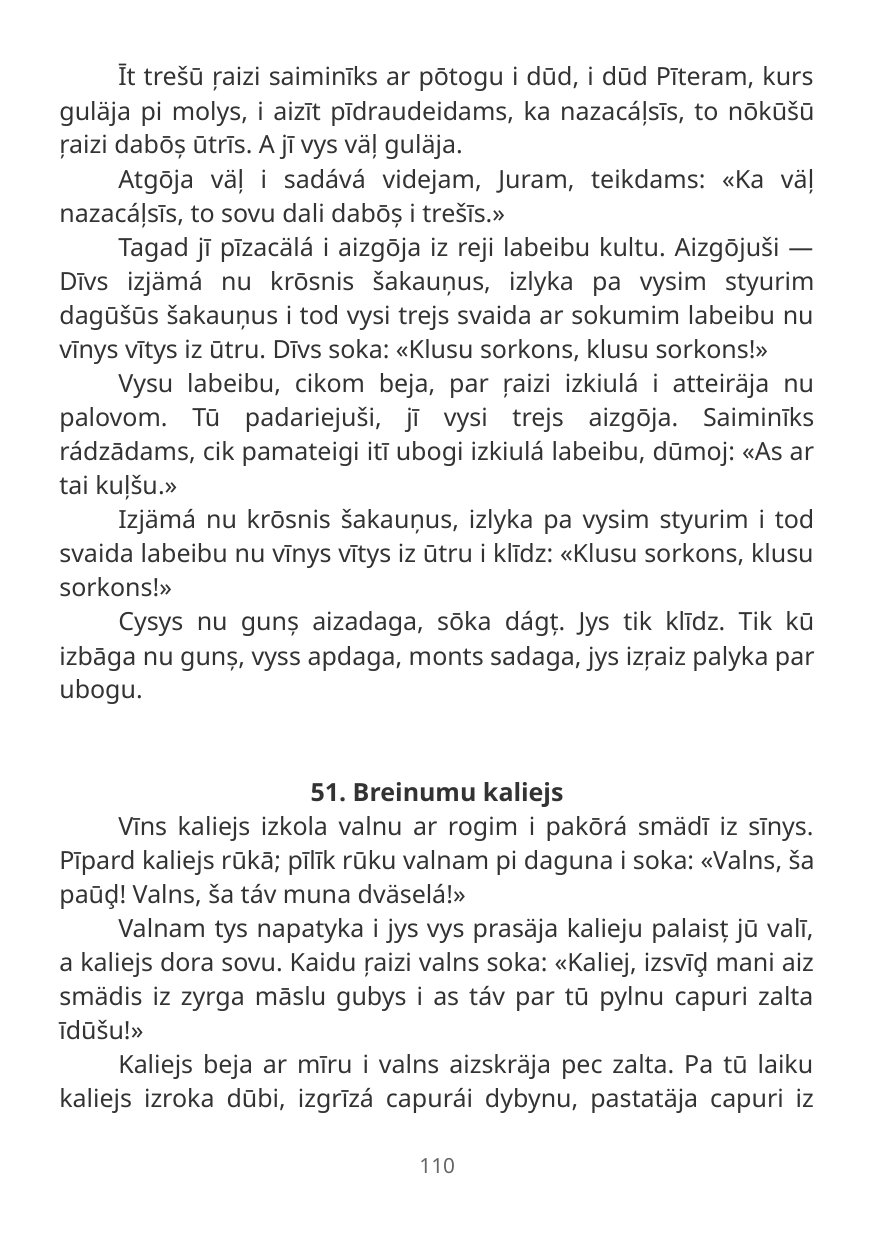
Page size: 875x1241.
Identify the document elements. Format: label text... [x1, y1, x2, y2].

text Izjämá nu krōsnis šakauņus, izlyka pa vysim styurim i tod svaida labeibu nu vīnys vītys iz ūtru i klīdz: «Klusu sorkons, klusu sorkons!» [59, 502, 815, 604]
text Īt trešū ŗaizi saiminīks ar pōtogu i dūd, i dūd Pīteram, kurs guläja pi molys, i aizīt pīdraudeidams, ka nazacáļsīs, to nōkūšū ŗaizi dabōș ūtrīs. A jī vys väļ guläja. [59, 59, 815, 161]
text Tagad jī pīzacälá i aizgōja iz reji labeibu kultu. Aizgōjuši — Dīvs izjämá nu krōsnis šakauņus, izlyka pa vysim styurim dagūšūs šakauņus i tod vysi trejs svaida ar sokumim labeibu nu vīnys vītys iz ūtru. Dīvs soka: «Klusu sorkons, klusu sorkons!» [59, 229, 815, 366]
text Atgōja väļ i sadává videjam, Juram, teikdams: «Ka väļ nazacáļsīs, to sovu dali dabōș i trešīs.» [59, 161, 815, 229]
text Vysu labeibu, cikom beja, par ŗaizi izkiulá i atteiräja nu palovom. Tū padariejuši, jī vysi trejs aizgōja. Saiminīks rádzādams, cik pamateigi itī ubogi izkiulá labeibu, dūmoj: «As ar tai kuļšu.» [59, 366, 815, 502]
text Valnam tys napatyka i jys vys prasäja kalieju palaisț jū valī, a kaliejs dora sovu. Kaidu ŗaizi valns soka: «Kaliej, izsvīḑ mani aiz smädis iz zyrga māslu gubys i as táv par tū pylnu capuri zalta īdūšu!» [59, 911, 815, 1047]
text 51. Breinumu kaliejs [59, 774, 815, 808]
text Vīns kaliejs izkola valnu ar rogim i pakōrá smädī iz sīnys. Pīpard kaliejs rūkā; pīlīk rūku valnam pi daguna i soka: «Valns, ša paūḑ! Valns, ša táv muna dväselá!» [59, 808, 815, 911]
text Cysys nu gunș aizadaga, sōka dágț. Jys tik klīdz. Tik kū izbāga nu gunș, vyss apdaga, monts sadaga, jys izŗaiz palyka par ubogu. [59, 604, 815, 706]
text Kaliejs beja ar mīru i valns aizskräja pec zalta. Pa tū laiku kaliejs izroka dūbi, izgrīzá capurái dybynu, pastatäja capuri iz [59, 1047, 815, 1115]
